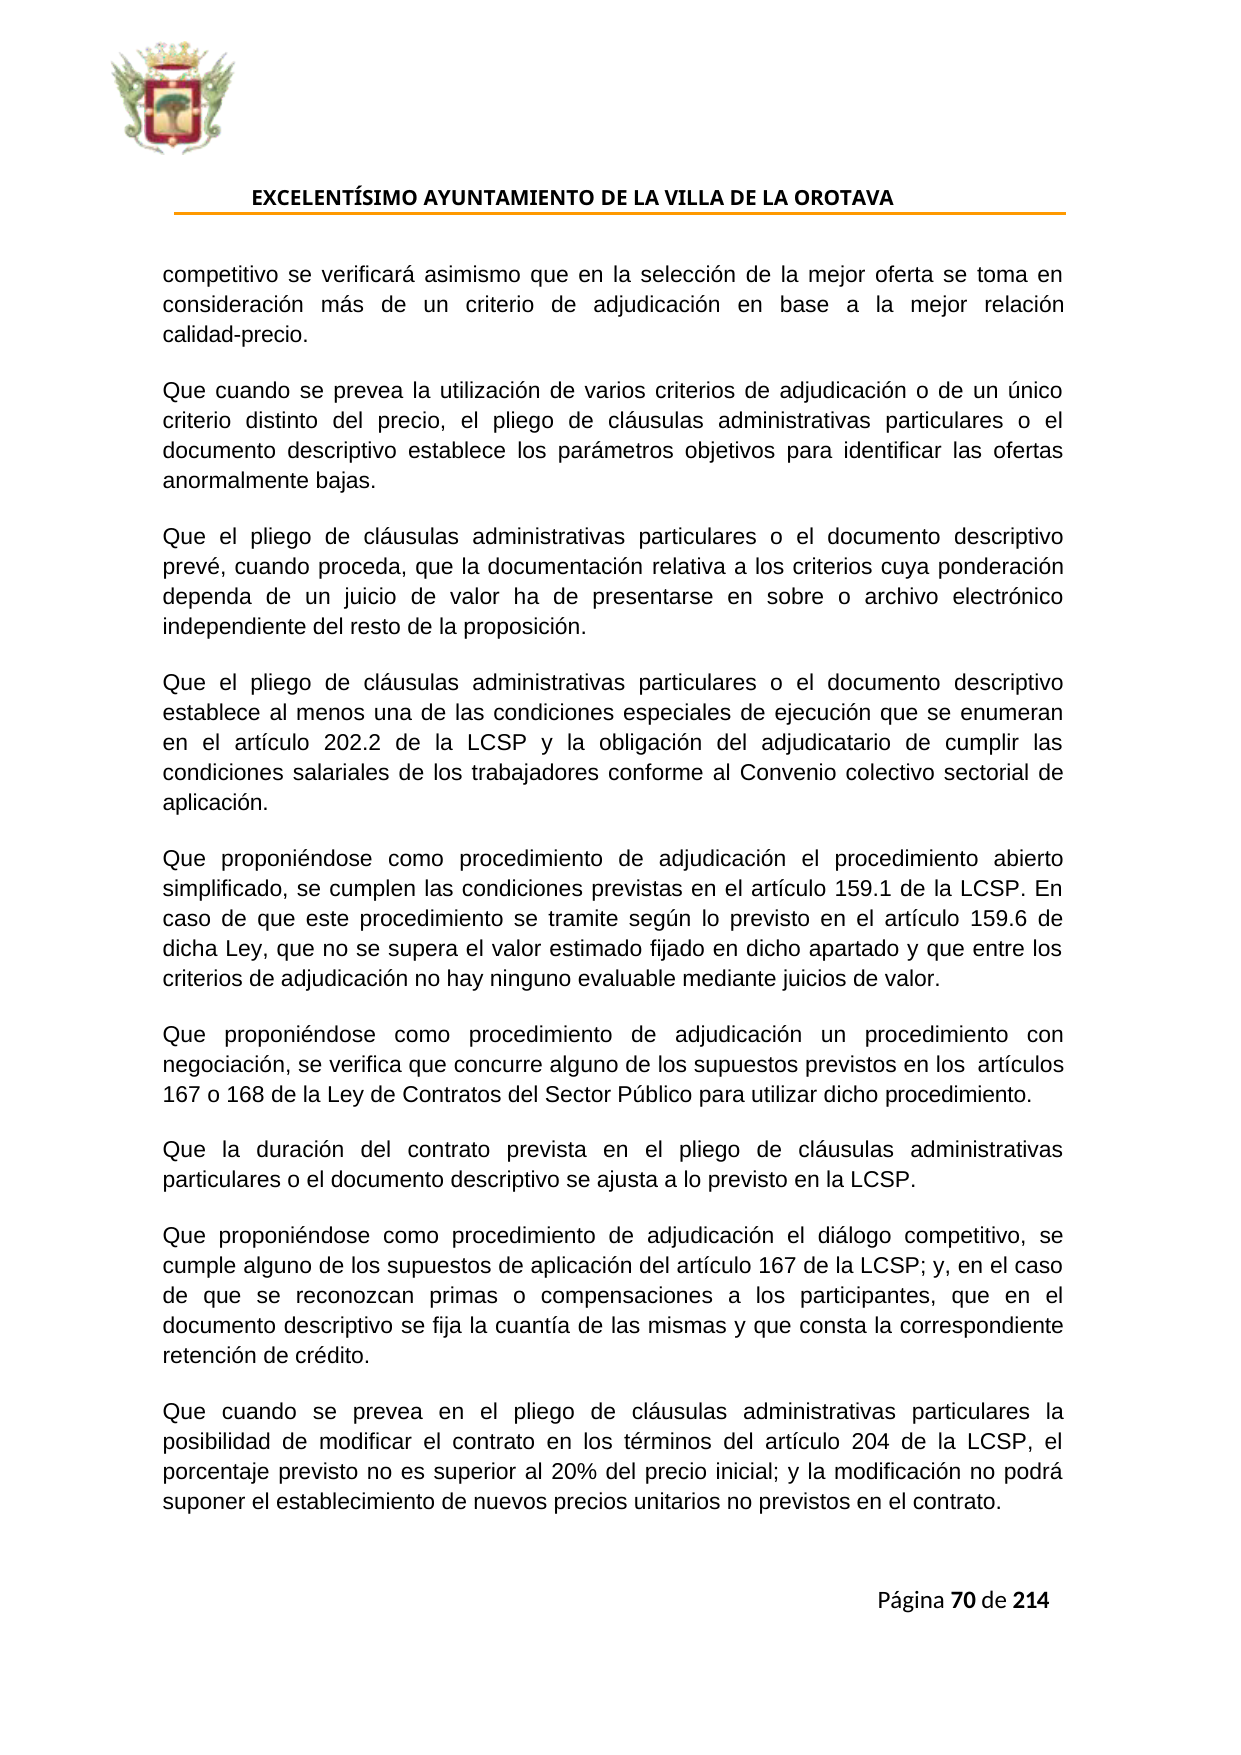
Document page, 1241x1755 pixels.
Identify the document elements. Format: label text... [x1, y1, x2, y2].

text Que el pliego de cláusulas administrativas particulares o el documento descriptivo prevé, cuando proceda, que la documentación relativa a los criterios cuya ponderación dependa de un juicio de valor ha de presentarse en sobre o archivo electrónico independiente del resto de la proposición. [162, 523, 1064, 639]
text Que proponiéndose como procedimiento de adjudicación el procedimiento abierto simplificado, se cumplen las condiciones previstas en el artículo 159.1 de la LCSP. En caso de que este procedimiento se tramite según lo previsto en el artículo 159.6 de dicha Ley, que no se supera el valor estimado fijado en dicho apartado y que entre los criterios de adjudicación no hay ninguno evaluable mediante juicios de valor. [162, 844, 1064, 992]
text Que proponiéndose como procedimiento de adjudicación un procedimiento con negociación, se verifica que concurre alguno de los supuestos previstos en los artículos 167 o 168 de la Ley de Contratos del Sector Público para utilizar dicho procedimiento. [162, 1021, 1064, 1107]
text Que cuando se prevea la utilización de varios criterios de adjudicación o de un único criterio distinto del precio, el pliego de cláusulas administrativas particulares o el documento descriptivo establece los parámetros objetivos para identificar las ofertas anormalmente bajas. [162, 377, 1064, 494]
text competitivo se verificará asimismo que en la selección de la mejor oferta se toma en consideración más de un criterio de adjudicación en base a la mejor relación calidad-precio. [162, 261, 1064, 348]
text Que proponiéndose como procedimiento de adjudicación el diálogo competitivo, se cumple alguno de los supuestos de aplicación del artículo 167 de la LCSP; y, en el caso de que se reconozcan primas o compensaciones a los participantes, que en el documento descriptivo se fija la cuantía de las mismas y que consta la correspondiente retención de crédito. [162, 1222, 1064, 1369]
text Que el pliego de cláusulas administrativas particulares o el documento descriptivo establece al menos una de las condiciones especiales de ejecución que se enumeran en el artículo 202.2 de la LCSP y la obligación del adjudicatario de cumplir las condiciones salariales de los trabajadores conforme al Convenio colectivo sectorial de aplicación. [162, 668, 1064, 816]
text Que la duración del contrato prevista en el pliego de cláusulas administrativas particulares o el documento descriptivo se ajusta a lo previsto en la LCSP. [162, 1136, 1064, 1193]
text Que cuando se prevea en el pliego de cláusulas administrativas particulares la posibilidad de modificar el contrato en los términos del artículo 204 de la LCSP, el porcentaje previsto no es superior al 20% del precio inicial; y la modificación no podrá suponer el establecimiento de nuevos precios unitarios no previstos en el contrato. [162, 1398, 1064, 1515]
